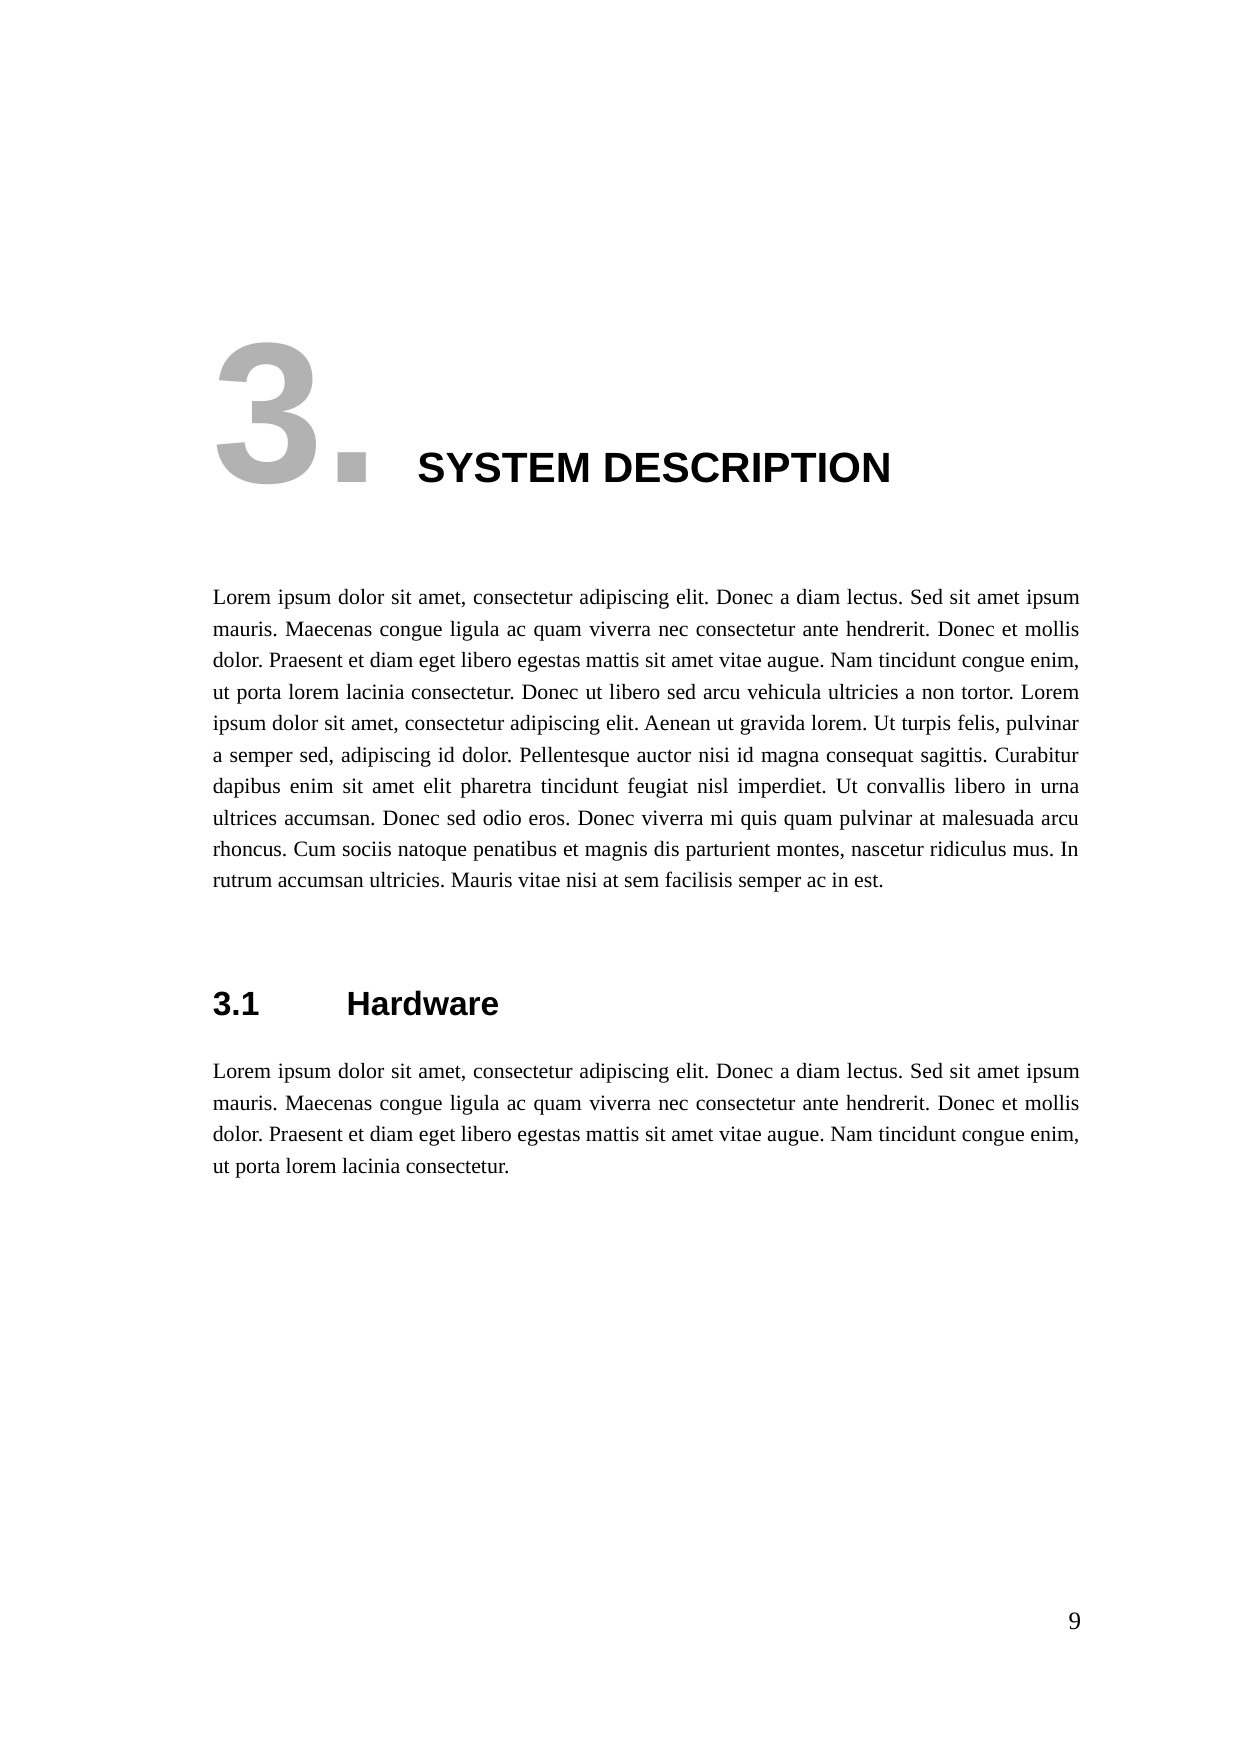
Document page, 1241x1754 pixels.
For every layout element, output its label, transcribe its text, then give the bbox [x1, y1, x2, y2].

text Lorem ipsum dolor sit amet, consectetur adipiscing elit. Donec a diam lectus. Sed sit amet ipsum mauris. Maecenas congue ligula ac quam viverra nec consectetur ante hendrerit. Donec et mollis dolor. Praesent et diam eget libero egestas mattis sit amet vitae augue. Nam tincidunt congue enim, ut porta lorem lacinia consectetur. Donec ut libero sed arcu vehicula ultricies a non tortor. Lorem ipsum dolor sit amet, consectetur adipiscing elit. Aenean ut gravida lorem. Ut turpis felis, pulvinar a semper sed, adipiscing id dolor. Pellentesque auctor nisi id magna consequat sagittis. Curabitur dapibus enim sit amet elit pharetra tincidunt feugiat nisl imperdiet. Ut convallis libero in urna ultrices accumsan. Donec sed odio eros. Donec viverra mi quis quam pulvinar at malesuada arcu rhoncus. Cum sociis natoque penatibus et magnis dis parturient montes, nascetur ridiculus mus. In rutrum accumsan ultricies. Mauris vitae nisi at sem facilisis semper ac in est. [213, 584, 1081, 893]
subtitle Hardware [213, 984, 1081, 1023]
text Lorem ipsum dolor sit amet, consectetur adipiscing elit. Donec a diam lectus. Sed sit amet ipsum mauris. Maecenas congue ligula ac quam viverra nec consectetur ante hendrerit. Donec et mollis dolor. Praesent et diam eget libero egestas mattis sit amet vitae augue. Nam tincidunt congue enim, ut porta lorem lacinia consectetur. [213, 1058, 1081, 1178]
subtitle System Description [213, 295, 1081, 525]
